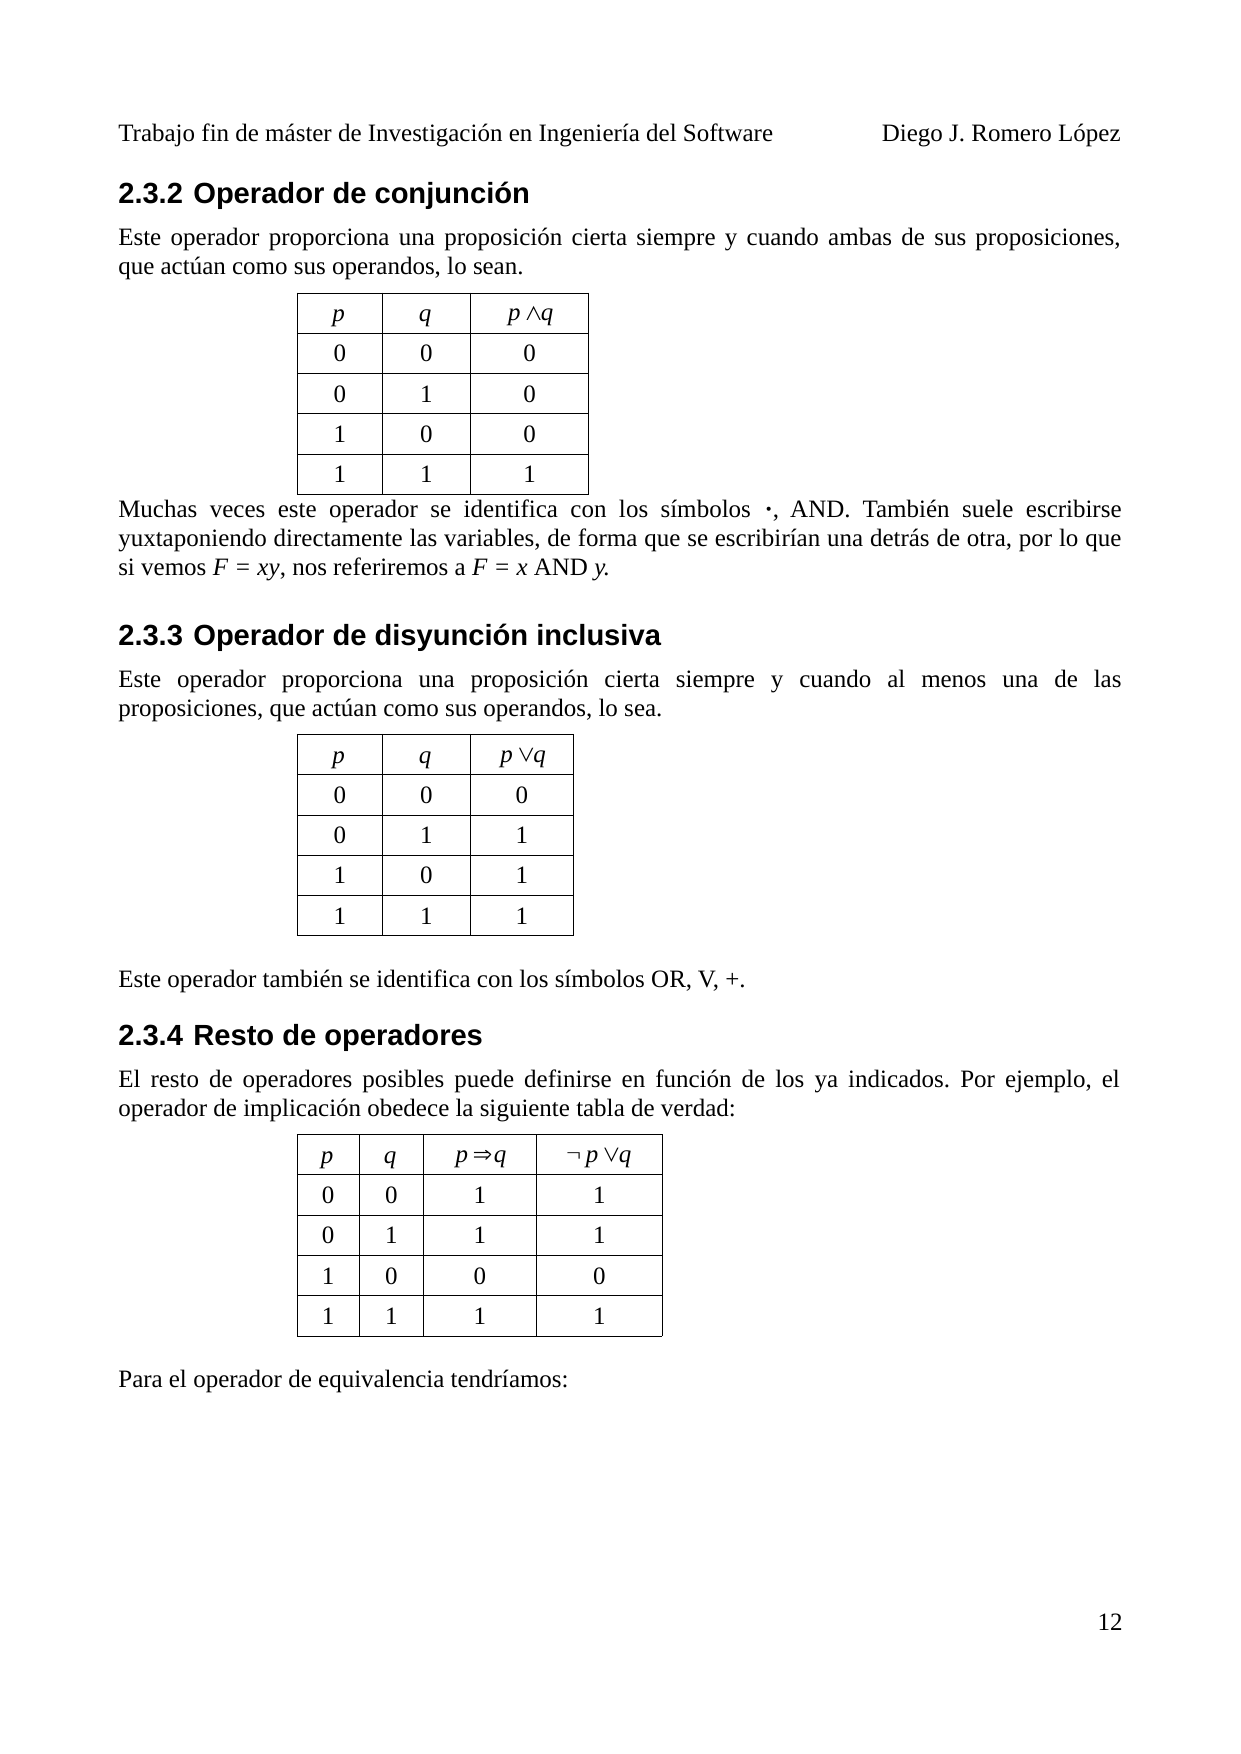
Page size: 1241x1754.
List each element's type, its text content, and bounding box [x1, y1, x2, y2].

table_cell 1 [537, 1296, 662, 1336]
text Este operador proporciona una proposición cierta siempre y cuando ambas de sus proposiciones, que actúan como sus operandos, lo sean. [118, 222, 1122, 280]
table_cell 1 [298, 896, 382, 935]
table_cell 0 [424, 1256, 536, 1295]
table_header q [360, 1135, 423, 1174]
table_header p [298, 294, 382, 333]
text Este operador también se identifica con los símbolos OR, V, +. [118, 964, 1122, 993]
table_cell 1 [360, 1216, 423, 1255]
table_cell 1 [298, 1296, 359, 1336]
table_cell 0 [537, 1256, 662, 1295]
table_cell 1 [424, 1216, 536, 1255]
table_cell 0 [383, 775, 470, 814]
table_cell 0 [471, 414, 588, 454]
table_cell 1 [537, 1175, 662, 1215]
subtitle Operador de conjunción [118, 176, 1122, 210]
table_cell 0 [383, 334, 470, 373]
table_cell 0 [471, 334, 588, 373]
table_header [537, 1135, 662, 1174]
table_cell 0 [383, 414, 470, 454]
text Para el operador de equivalencia tendríamos: [118, 1364, 1122, 1393]
text Este operador proporciona una proposición cierta siempre y cuando al menos una de las proposiciones, que actúan como sus operandos, lo sea. [118, 664, 1122, 721]
table_cell 1 [471, 856, 573, 895]
table_cell 1 [471, 816, 573, 855]
table_cell 1 [383, 455, 470, 494]
table_cell 1 [471, 455, 588, 494]
table_cell 0 [298, 1216, 359, 1255]
table_header q [383, 294, 470, 333]
table_cell 0 [298, 1175, 359, 1215]
table_header p [298, 1135, 359, 1174]
table_header [424, 1135, 536, 1174]
table_header q [383, 735, 470, 774]
table_cell 1 [298, 414, 382, 454]
subtitle Resto de operadores [118, 1018, 1122, 1052]
table_cell 1 [298, 455, 382, 494]
table_cell 0 [360, 1175, 423, 1215]
table_cell 0 [298, 816, 382, 855]
table_cell 1 [360, 1296, 423, 1336]
table_cell 0 [298, 334, 382, 373]
text El resto de operadores posibles puede definirse en función de los ya indicados. Por ejemplo, el operador de implicación obedece la siguiente tabla de verdad: [118, 1064, 1122, 1122]
subtitle Operador de disyunción inclusiva [118, 618, 1122, 651]
table_cell 0 [471, 775, 573, 814]
table_cell 1 [471, 896, 573, 935]
table_cell 0 [471, 374, 588, 413]
table_header [471, 294, 588, 333]
table_cell 0 [298, 775, 382, 814]
table_cell 1 [383, 816, 470, 855]
table_cell 1 [383, 896, 470, 935]
table_header p [298, 735, 382, 774]
table_cell 0 [383, 856, 470, 895]
table_cell 0 [298, 374, 382, 413]
table_cell 0 [360, 1256, 423, 1295]
table_cell 1 [383, 374, 470, 413]
table_cell 1 [537, 1216, 662, 1255]
table_cell 1 [424, 1296, 536, 1336]
table_cell 1 [298, 1256, 359, 1295]
table_header [471, 735, 573, 774]
text Muchas veces este operador se identifica con los símbolos ·, AND. También suele escribirse yuxtaponiendo directamente las variables, de forma que se escribirían una detrás de otra, por lo que si vemos F = xy, nos referiremos a F = x AND y. [118, 494, 1122, 580]
table_cell 1 [424, 1175, 536, 1215]
table_cell 1 [298, 856, 382, 895]
